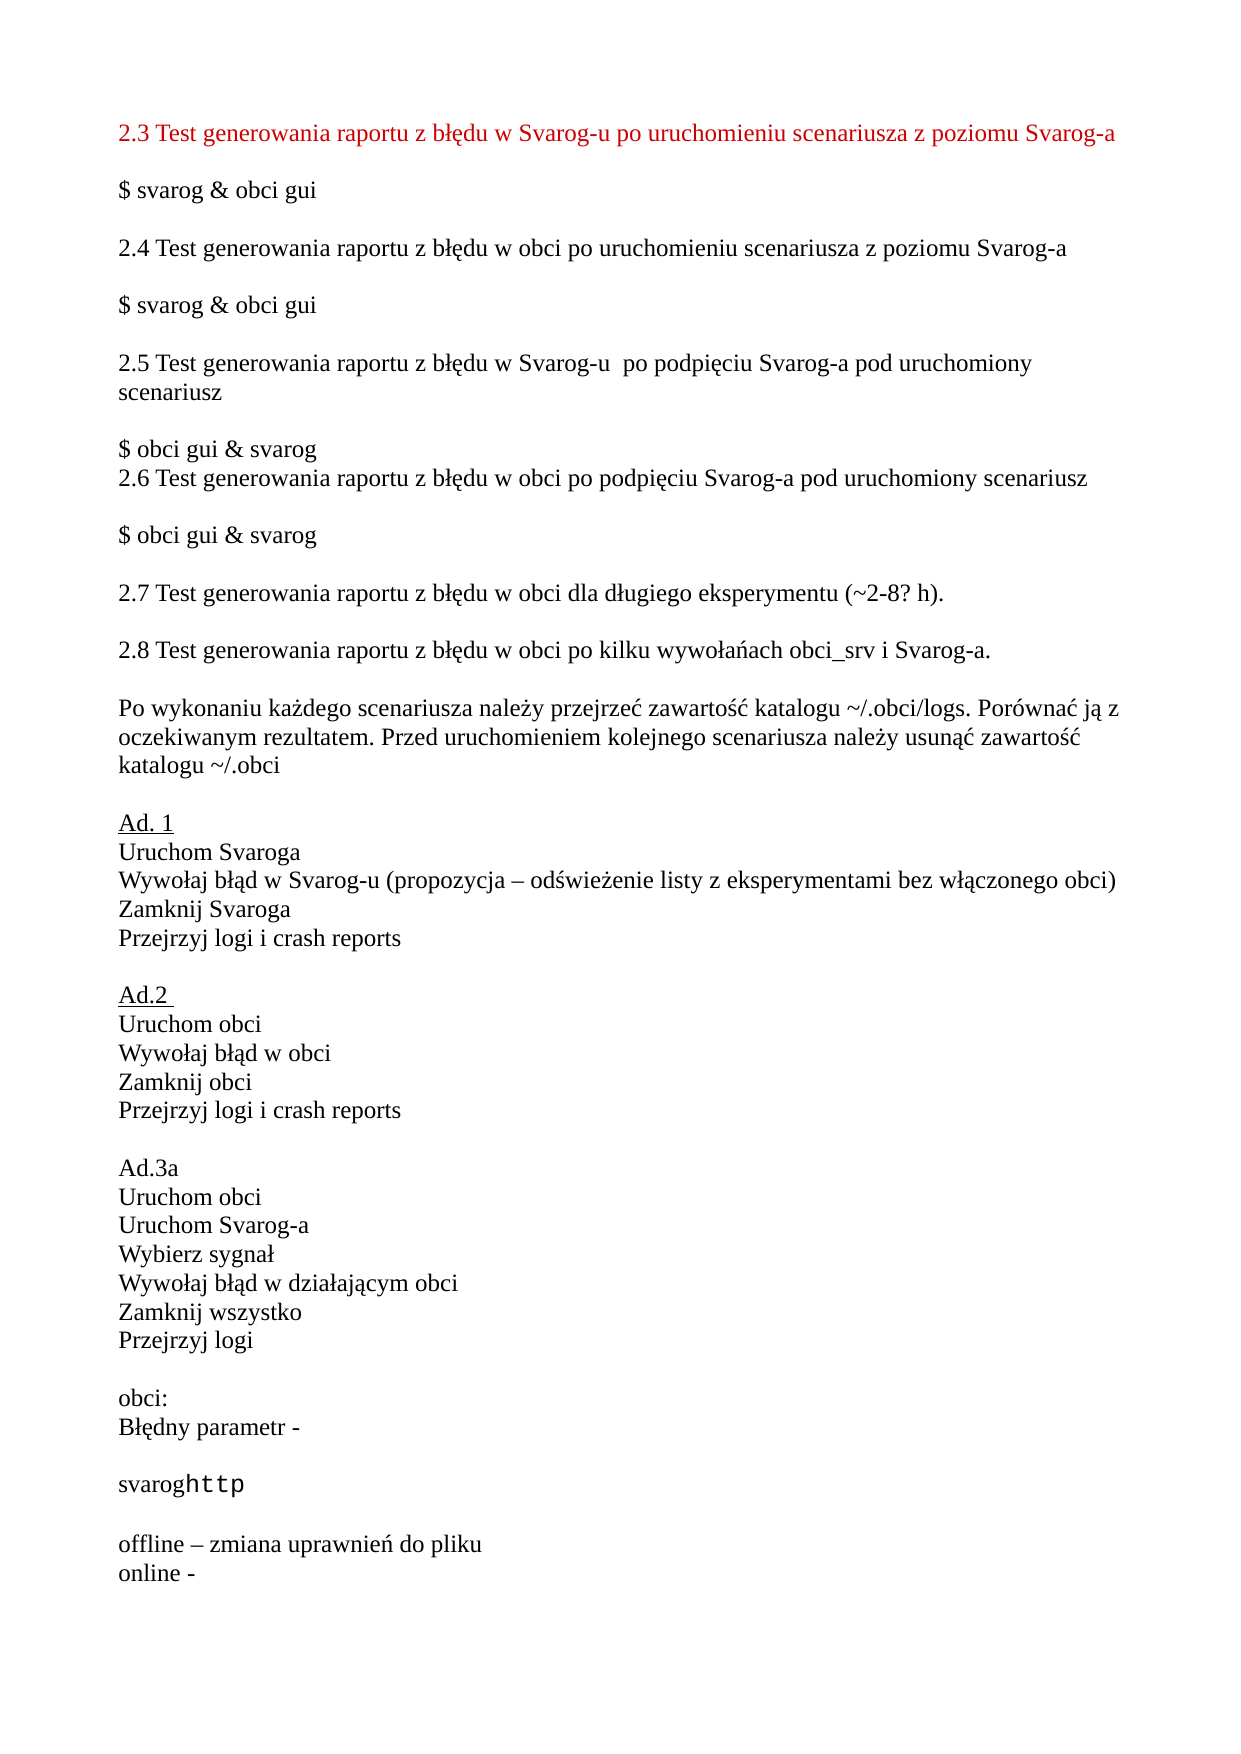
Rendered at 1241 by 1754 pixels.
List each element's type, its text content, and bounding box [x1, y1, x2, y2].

text online - [118, 1558, 1122, 1586]
text $ svarog & obci gui [118, 291, 1122, 319]
text 2.4 Test generowania raportu z błędu w obci po uruchomieniu scenariusza z poziomu Svarog-a [118, 233, 1122, 262]
text obci: [118, 1383, 1122, 1412]
text $ obci gui & svarog [118, 521, 1122, 549]
text 2.3 Test generowania raportu z błędu w Svarog-u po uruchomieniu scenariusza z poziomu Svarog-a [118, 118, 1122, 147]
text Błędny parametr - [118, 1412, 1122, 1441]
text Ad.2 [118, 981, 1122, 1009]
text offline – zmiana uprawnień do pliku [118, 1529, 1122, 1558]
text Wybierz sygnał [118, 1239, 1122, 1268]
text svaroghttp [118, 1469, 1122, 1500]
text 2.5 Test generowania raportu z błędu w Svarog-u po podpięciu Svarog-a pod uruchomiony scenariusz [118, 348, 1122, 406]
text 2.7 Test generowania raportu z błędu w obci dla długiego eksperymentu (~2-8? h). [118, 578, 1122, 607]
text Przejrzyj logi i crash reports [118, 923, 1122, 952]
text Przejrzyj logi i crash reports [118, 1096, 1122, 1124]
text Wywołaj błąd w Svarog-u (propozycja – odświeżenie listy z eksperymentami bez włączonego obci) [118, 866, 1122, 894]
text 2.6 Test generowania raportu z błędu w obci po podpięciu Svarog-a pod uruchomiony scenariusz [118, 463, 1122, 492]
text Wywołaj błąd w obci [118, 1038, 1122, 1067]
text Wywołaj błąd w działającym obci [118, 1268, 1122, 1297]
text $ svarog & obci gui [118, 176, 1122, 204]
text Uruchom obci [118, 1009, 1122, 1038]
text Uruchom Svaroga [118, 837, 1122, 866]
text Po wykonaniu każdego scenariusza należy przejrzeć zawartość katalogu ~/.obci/logs. Porównać ją z oczekiwanym rezultatem. Przed uruchomieniem kolejnego scenariusza należy usunąć zawartość katalogu ~/.obci [118, 693, 1122, 779]
text Zamknij wszystko [118, 1297, 1122, 1326]
text $ obci gui & svarog [118, 434, 1122, 463]
text Ad. 1 [118, 808, 1122, 837]
text Zamknij obci [118, 1067, 1122, 1096]
text Uruchom obci [118, 1182, 1122, 1211]
text Uruchom Svarog-a [118, 1211, 1122, 1239]
text Ad.3a [118, 1153, 1122, 1182]
text 2.8 Test generowania raportu z błędu w obci po kilku wywołańach obci_srv i Svarog-a. [118, 636, 1122, 664]
text Przejrzyj logi [118, 1326, 1122, 1354]
text Zamknij Svaroga [118, 894, 1122, 923]
